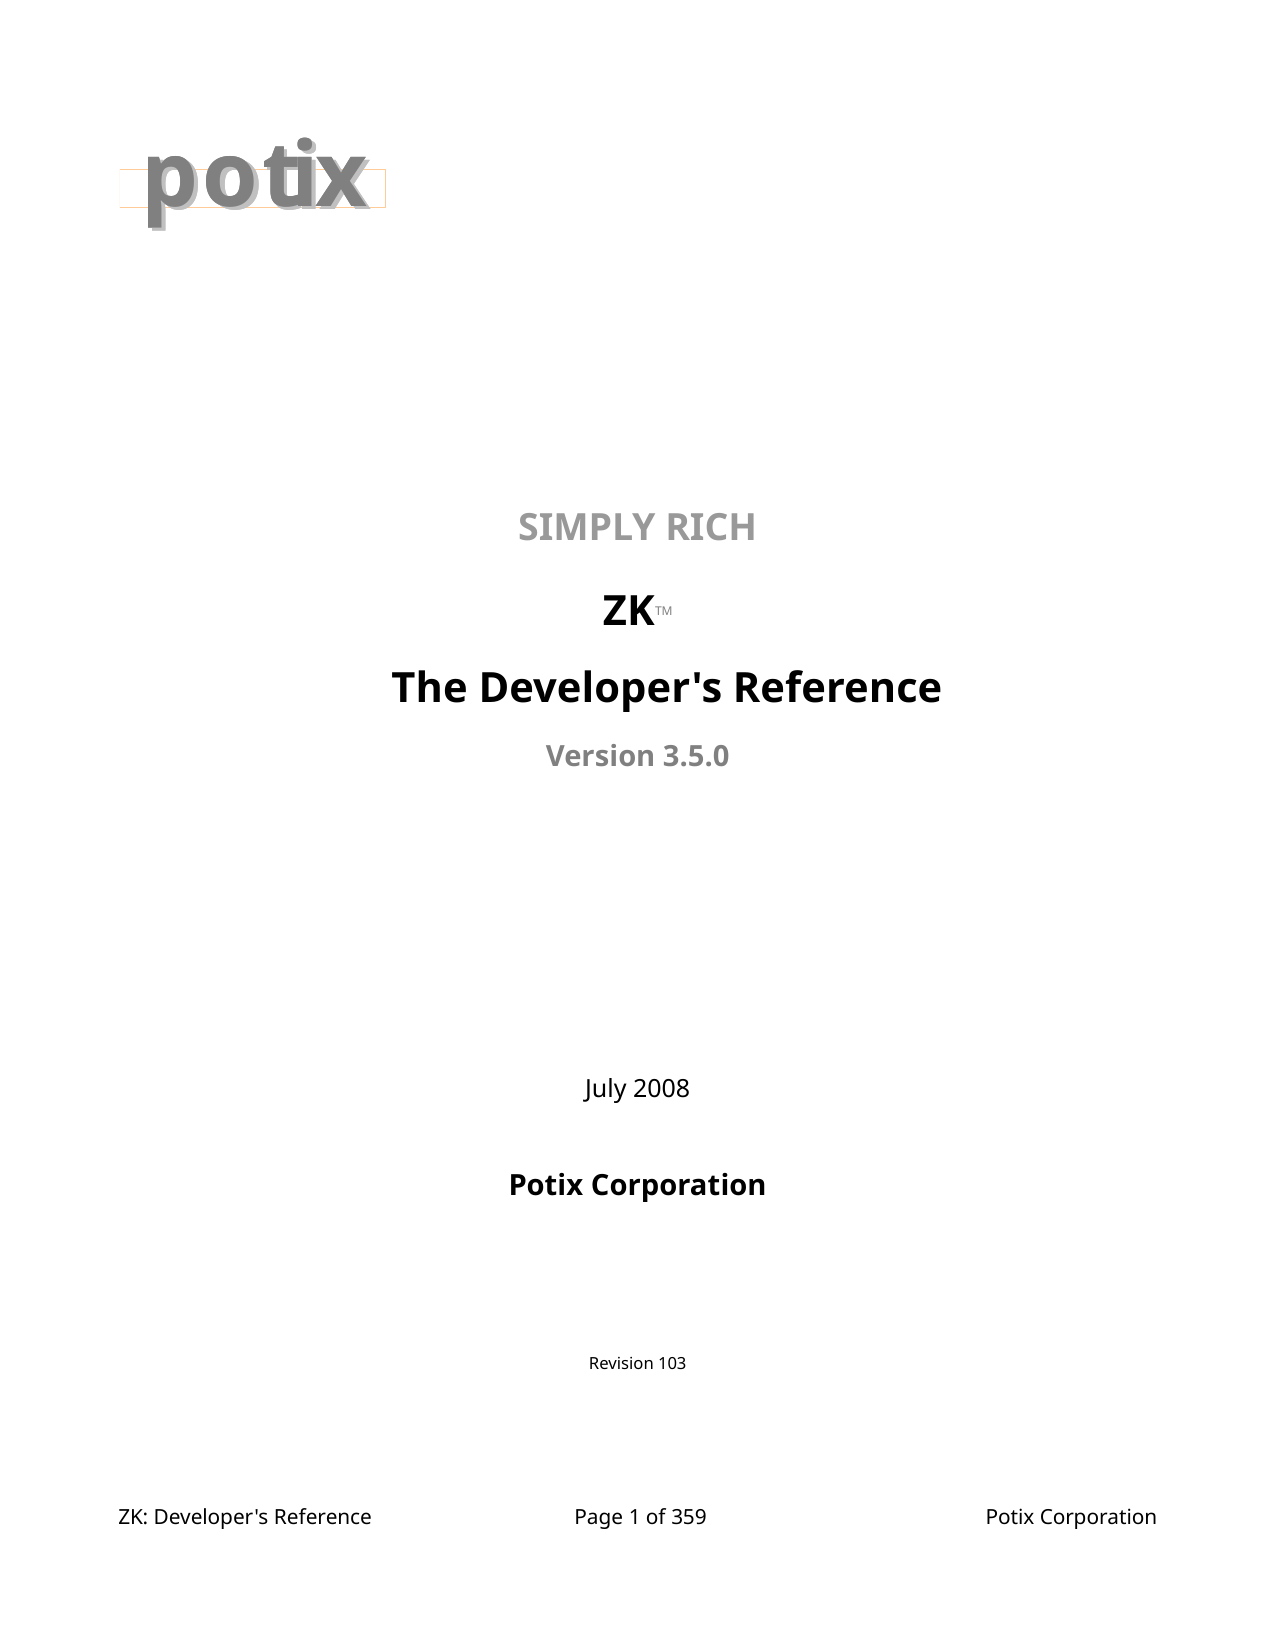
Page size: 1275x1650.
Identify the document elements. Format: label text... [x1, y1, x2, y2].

subtitle Version 3.5.0 [118, 736, 1157, 775]
title The Developer's Reference [177, 658, 1157, 715]
text Potix Corporation [118, 1164, 1157, 1203]
text Revision 103 [118, 1351, 1157, 1374]
text July 2008 [118, 1071, 1157, 1105]
text ZKTM [118, 580, 1157, 637]
text SIMPLY RICH [118, 500, 1157, 551]
